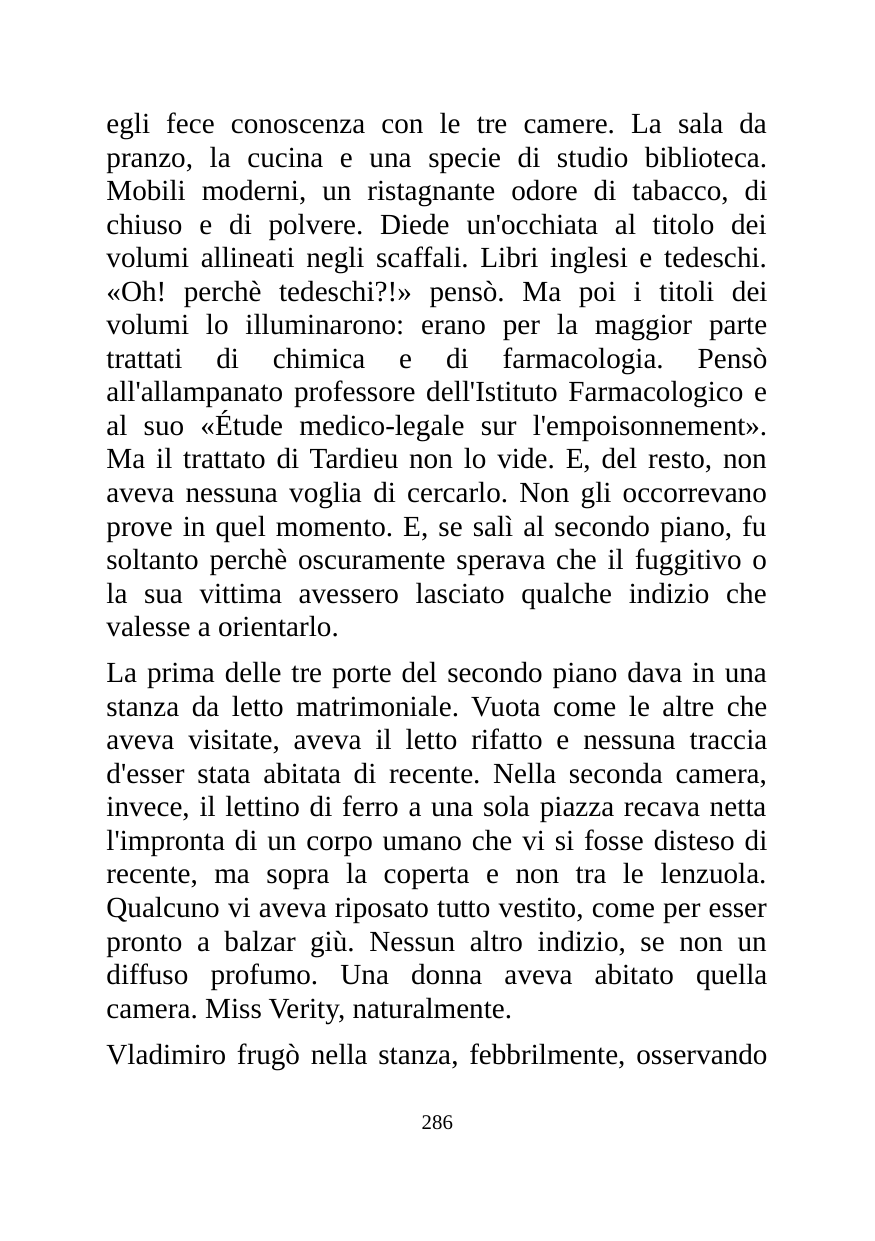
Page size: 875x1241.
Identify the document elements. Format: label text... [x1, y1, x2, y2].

text La prima delle tre porte del secondo piano dava in una stanza da letto matrimoniale. Vuota come le altre che aveva visitate, aveva il letto rifatto e nessuna traccia d'esser stata abitata di recente. Nella seconda camera, invece, il lettino di ferro a una sola piazza recava netta l'impronta di un corpo umano che vi si fosse disteso di recente, ma sopra la coperta e non tra le lenzuola. Qualcuno vi aveva riposato tutto vestito, come per esser pronto a balzar giù. Nessun altro indizio, se non un diffuso profumo. Una donna aveva abitato quella camera. Miss Verity, naturalmente. [106, 655, 768, 1024]
text egli fece conoscenza con le tre camere. La sala da pranzo, la cucina e una specie di studio biblioteca. Mobili moderni, un ristagnante odore di tabacco, di chiuso e di polvere. Diede un'occhiata al titolo dei volumi allineati negli scaffali. Libri inglesi e tedeschi. «Oh! perchè tedeschi?!» pensò. Ma poi i titoli dei volumi lo illuminarono: erano per la maggior parte trattati di chimica e di farmacologia. Pensò all'allampanato professore dell'Istituto Farmacologico e al suo «Étude medico-legale sur l'empoisonnement». Ma il trattato di Tardieu non lo vide. E, del resto, non aveva nessuna voglia di cercarlo. Non gli occorrevano prove in quel momento. E, se salì al secondo piano, fu soltanto perchè oscuramente sperava che il fuggitivo o la sua vittima avessero lasciato qualche indizio che valesse a orientarlo. [106, 106, 768, 643]
text Vladimiro frugò nella stanza, febbrilmente, osservando [106, 1037, 768, 1070]
